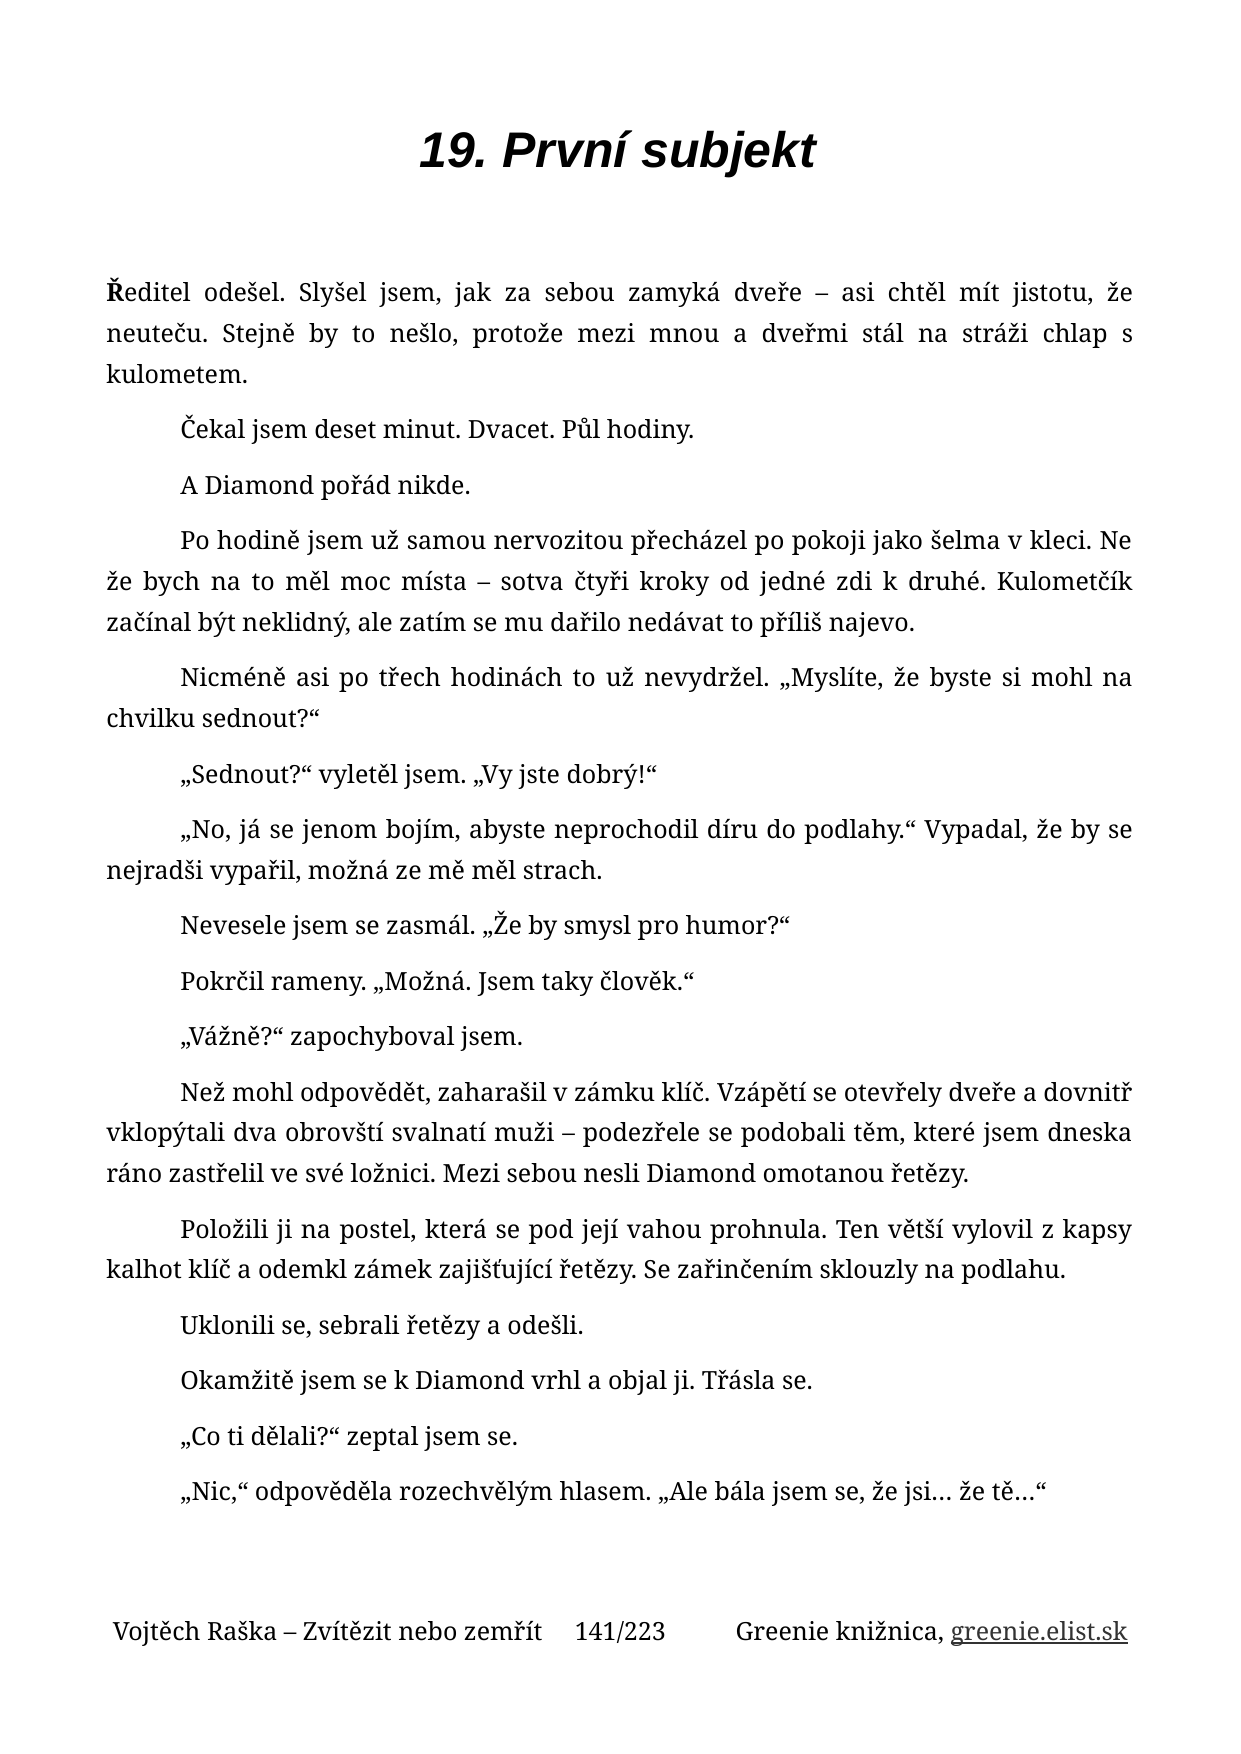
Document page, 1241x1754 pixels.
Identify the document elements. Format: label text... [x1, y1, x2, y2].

text „No, já se jenom bojím, abyste neprochodil díru do podlahy.“ Vypadal, že by se nejradši vypařil, možná ze mě měl strach. [106, 812, 1134, 887]
text Nevesele jsem se zasmál. „Že by smysl pro humor?“ [106, 908, 1134, 942]
text Uklonili se, sebrali řetězy a odešli. [106, 1307, 1134, 1342]
text Okamžitě jsem se k Diamond vrhl a objal ji. Třásla se. [106, 1363, 1134, 1397]
text Pokrčil rameny. „Možná. Jsem taky člověk.“ [106, 963, 1134, 997]
text Ředitel odešel. Slyšel jsem, jak za sebou zamyká dveře – asi chtěl mít jistotu, že neuteču. Stejně by to nešlo, protože mezi mnou a dveřmi stál na stráži chlap s kulometem. [106, 275, 1134, 391]
text Položili ji na postel, která se pod její vahou prohnula. Ten větší vylovil z kapsy kalhot klíč a odemkl zámek zajišťující řetězy. Se zařinčením sklouzly na podlahu. [106, 1211, 1134, 1286]
text „Sednout?“ vyletěl jsem. „Vy jste dobrý!“ [106, 756, 1134, 790]
text Než mohl odpovědět, zaharašil v zámku klíč. Vzápětí se otevřely dveře a dovnitř vklopýtali dva obrovští svalnatí muži – podezřele se podobali těm, které jsem dneska ráno zastřelil ve své ložnici. Mezi sebou nesli Diamond omotanou řetězy. [106, 1074, 1134, 1190]
text A Diamond pořád nikde. [106, 467, 1134, 502]
text Po hodině jsem už samou nervozitou přecházel po pokoji jako šelma v kleci. Ne že bych na to měl moc místa – sotva čtyři kroky od jedné zdi k druhé. Kulometčík začínal být neklidný, ale zatím se mu dařilo nedávat to příliš najevo. [106, 523, 1134, 639]
text Nicméně asi po třech hodinách to už nevydržel. „Myslíte, že byste si mohl na chvilku sednout?“ [106, 660, 1134, 735]
text Čekal jsem deset minut. Dvacet. Půl hodiny. [106, 412, 1134, 446]
text „Co ti dělali?“ zeptal jsem se. [106, 1418, 1134, 1452]
text „Nic,“ odpověděla rozechvělým hlasem. „Ale bála jsem se, že jsi… že tě…“ [106, 1474, 1134, 1508]
subtitle 19. První subjekt [106, 121, 1134, 178]
text „Vážně?“ zapochyboval jsem. [106, 1019, 1134, 1053]
